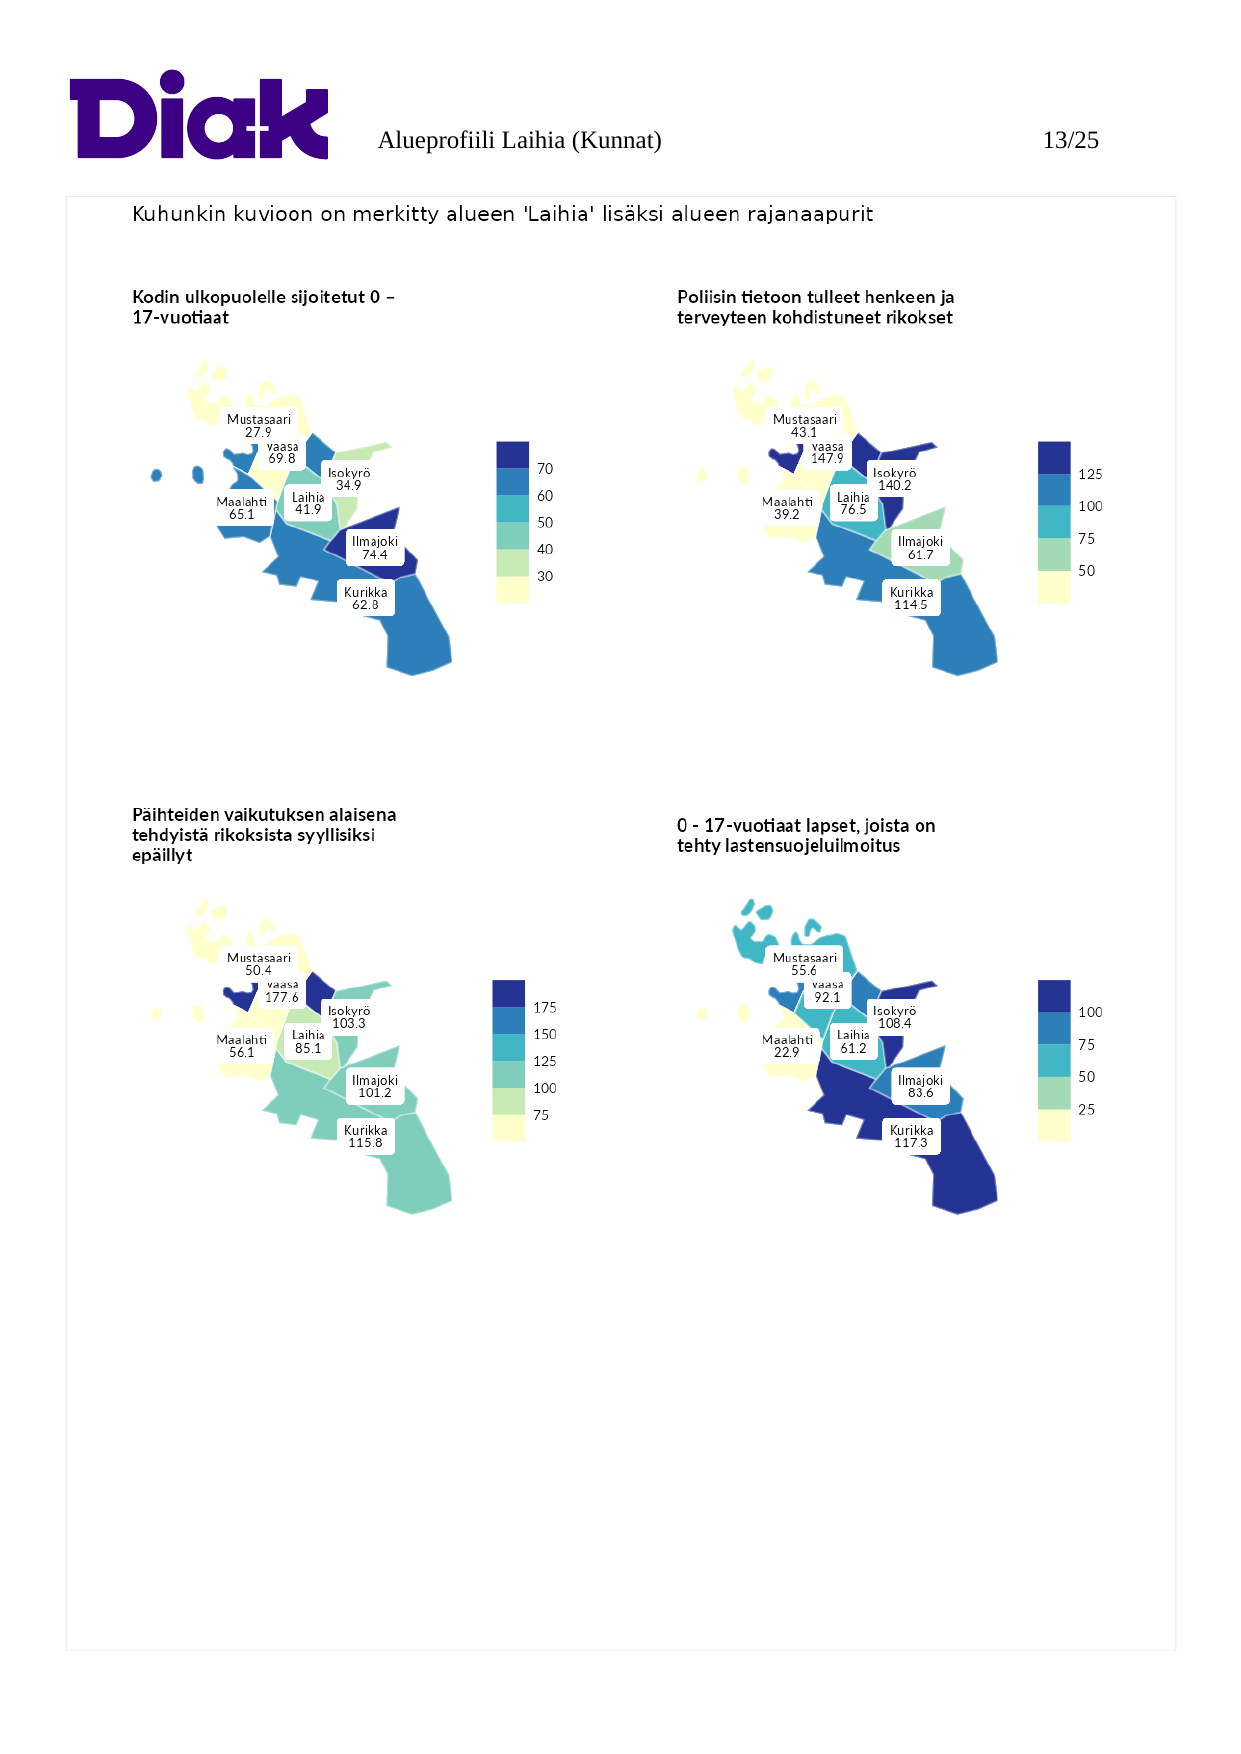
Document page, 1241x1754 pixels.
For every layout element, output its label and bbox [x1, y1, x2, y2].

picture [61, 196, 1179, 1651]
